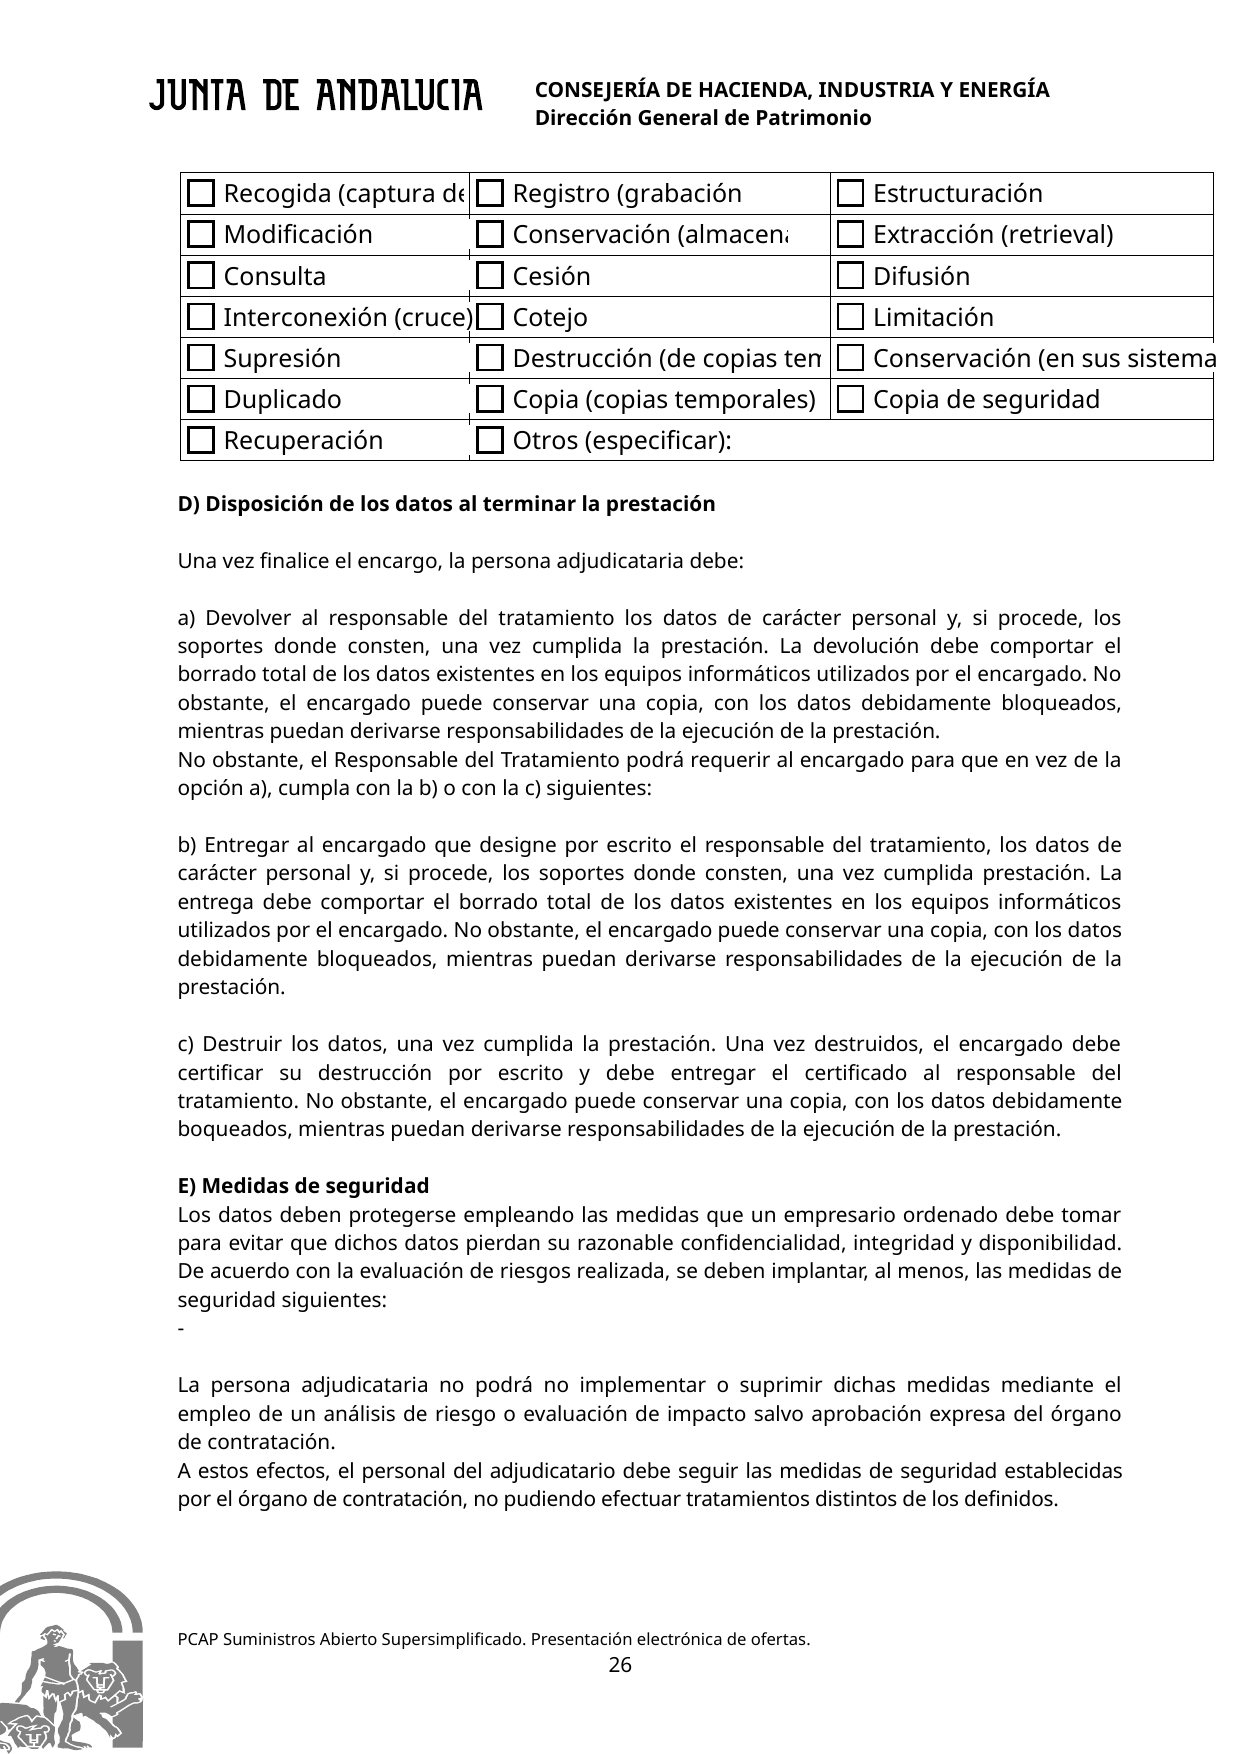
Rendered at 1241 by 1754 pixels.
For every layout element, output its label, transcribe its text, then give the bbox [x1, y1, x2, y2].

table_header [470, 173, 830, 213]
text E) Medidas de seguridad [177, 1171, 1123, 1200]
table_header [831, 173, 1213, 213]
table_cell [181, 420, 469, 460]
table_cell [470, 420, 1213, 460]
text - [177, 1313, 1123, 1342]
text Los datos deben protegerse empleando las medidas que un empresario ordenado debe tomar para evitar que dichos datos pierdan su razonable confidencialidad, integridad y disponibilidad. De acuerdo con la evaluación de riesgos realizada, se deben implantar, al menos, las medidas de seguridad siguientes: [177, 1200, 1123, 1313]
table_cell [181, 215, 469, 254]
table_cell [181, 297, 469, 337]
text c) Destruir los datos, una vez cumplida la prestación. Una vez destruidos, el encargado debe certificar su destrucción por escrito y debe entregar el certificado al responsable del tratamiento. No obstante, el encargado puede conservar una copia, con los datos debidamente boqueados, mientras puedan derivarse responsabilidades de la ejecución de la prestación. [177, 1029, 1123, 1143]
table_cell [831, 297, 1213, 337]
table_cell [181, 338, 469, 378]
table_cell [470, 256, 830, 296]
table_cell [470, 215, 830, 254]
text b) Entregar al encargado que designe por escrito el responsable del tratamiento, los datos de carácter personal y, si procede, los soportes donde consten, una vez cumplida prestación. La entrega debe comportar el borrado total de los datos existentes en los equipos informáticos utilizados por el encargado. No obstante, el encargado puede conservar una copia, con los datos debidamente bloqueados, mientras puedan derivarse responsabilidades de la ejecución de la prestación. [177, 830, 1123, 1001]
table_cell [470, 338, 830, 378]
table_cell [831, 338, 1213, 378]
text A estos efectos, el personal del adjudicatario debe seguir las medidas de seguridad establecidas por el órgano de contratación, no pudiendo efectuar tratamientos distintos de los definidos. [177, 1456, 1123, 1513]
text Una vez finalice el encargo, la persona adjudicataria debe: [177, 546, 1123, 574]
table_cell [181, 379, 469, 419]
table_cell [470, 297, 830, 337]
table_cell [831, 379, 1213, 419]
text La persona adjudicataria no podrá no implementar o suprimir dichas medidas mediante el empleo de un análisis de riesgo o evaluación de impacto salvo aprobación expresa del órgano de contratación. [177, 1370, 1123, 1456]
text No obstante, el Responsable del Tratamiento podrá requerir al encargado para que en vez de la opción a), cumpla con la b) o con la c) siguientes: [177, 745, 1123, 802]
table_cell [181, 256, 469, 296]
table_cell [470, 379, 830, 419]
text a) Devolver al responsable del tratamiento los datos de carácter personal y, si procede, los soportes donde consten, una vez cumplida la prestación. La devolución debe comportar el borrado total de los datos existentes en los equipos informáticos utilizados por el encargado. No obstante, el encargado puede conservar una copia, con los datos debidamente bloqueados, mientras puedan derivarse responsabilidades de la ejecución de la prestación. [177, 603, 1123, 745]
table_cell [831, 256, 1213, 296]
table_cell [831, 215, 1213, 254]
table_header [181, 173, 469, 213]
text D) Disposición de los datos al terminar la prestación [177, 489, 1123, 517]
